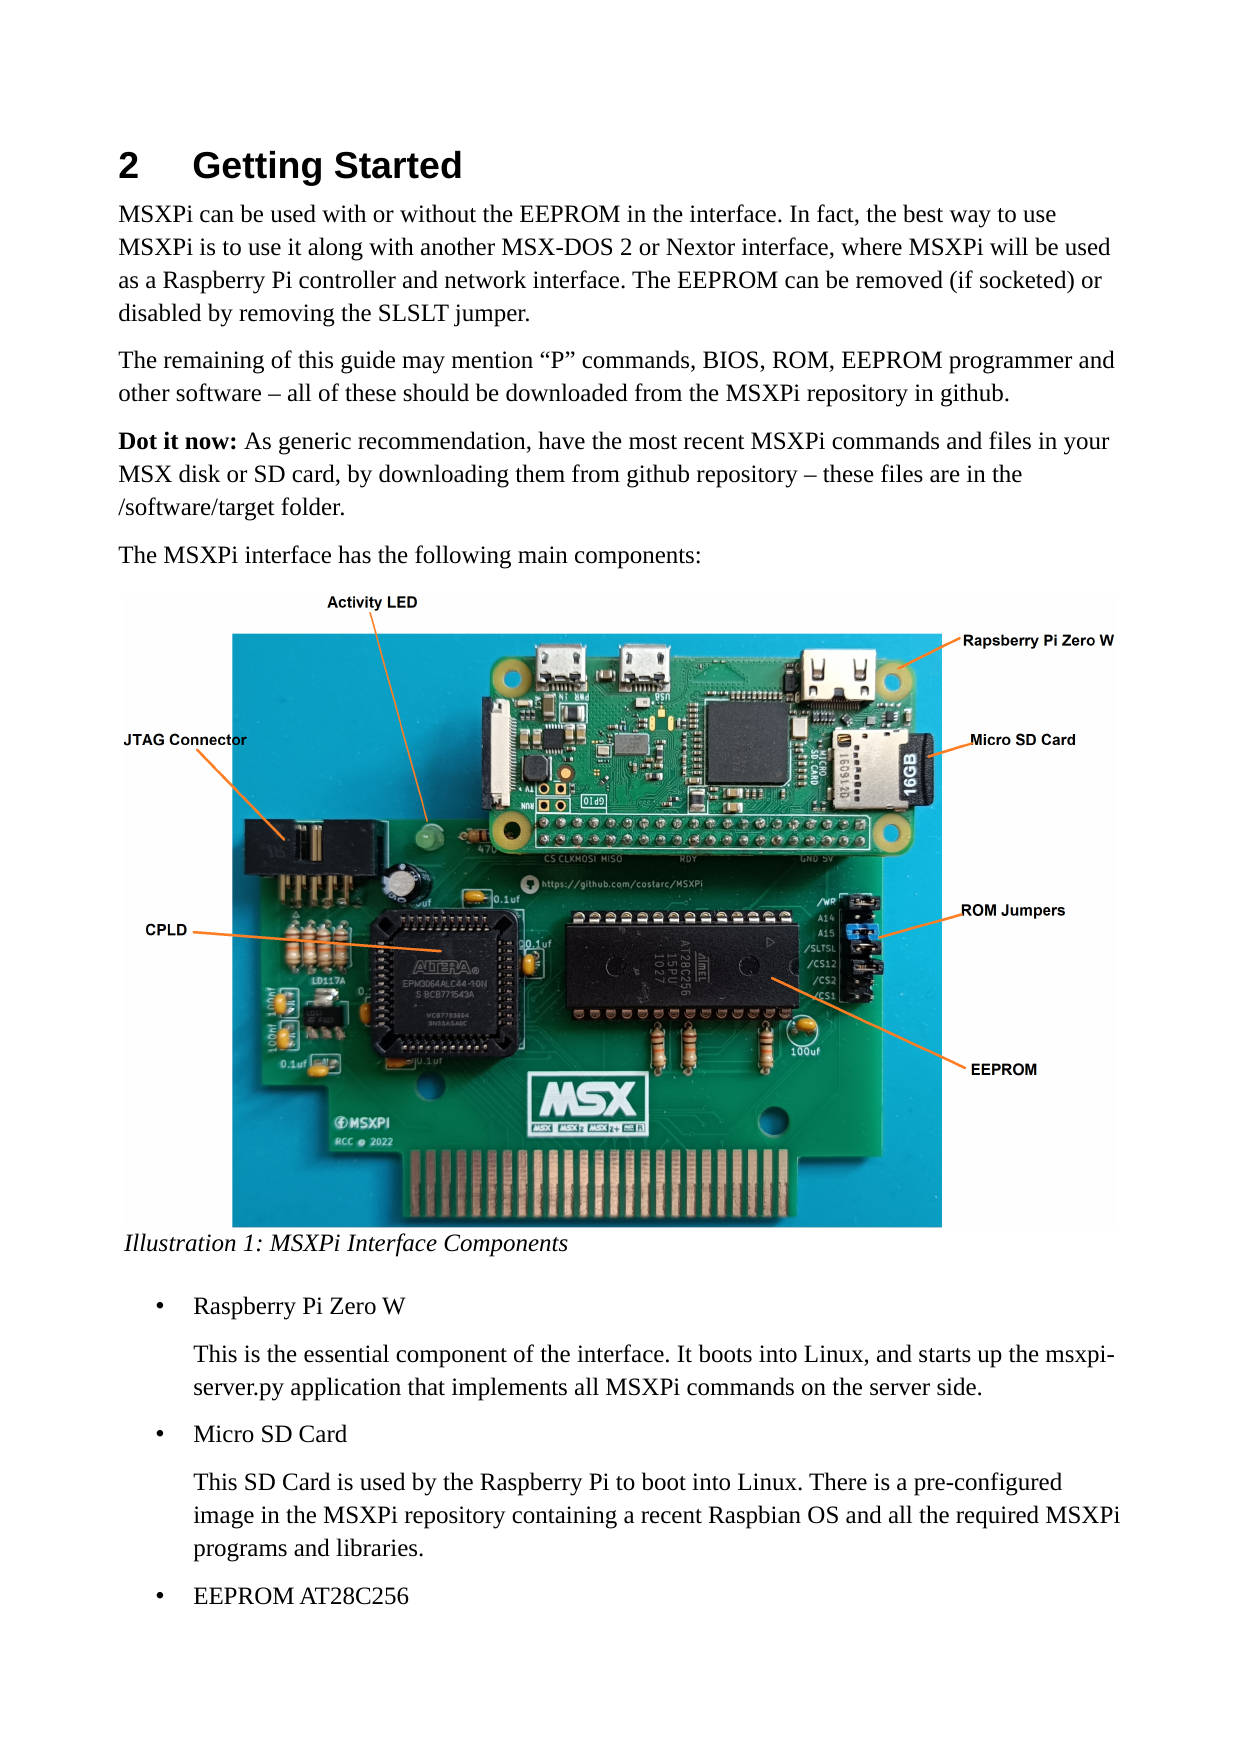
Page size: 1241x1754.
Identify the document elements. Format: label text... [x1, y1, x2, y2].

list Raspberry Pi Zero W [156, 1291, 1122, 1320]
list This SD Card is used by the Raspberry Pi to boot into Linux. There is a pre-configured image in the MSXPi repository containing a recent Raspbian OS and all the required MSXPi programs and libraries. [156, 1467, 1122, 1562]
text The remaining of this guide may mention “P” commands, BIOS, ROM, EEPROM programmer and other software – all of these should be downloaded from the MSXPi repository in github. [118, 345, 1122, 407]
text Dot it now: As generic recommendation, have the most recent MSXPi commands and files in your MSX disk or SD card, by downloading them from github repository – these files are in the /software/target folder. [118, 426, 1122, 521]
subtitle Getting Started [118, 143, 1122, 186]
table_header [118, 587, 1122, 1291]
list This is the essential component of the interface. It boots into Linux, and starts up the msxpi-server.py application that implements all MSXPi commands on the server side. [156, 1339, 1122, 1401]
list EEPROM AT28C256 [156, 1581, 1122, 1609]
text The MSXPi interface has the following main components: [118, 540, 1122, 568]
list Micro SD Card [156, 1419, 1122, 1448]
text MSXPi can be used with or without the EEPROM in the interface. In fact, the best way to use MSXPi is to use it along with another MSX-DOS 2 or Nextor interface, where MSXPi will be used as a Raspberry Pi controller and network interface. The EEPROM can be removed (if socketed) or disabled by removing the SLSLT jumper. [118, 199, 1122, 327]
picture [123, 593, 1117, 1229]
